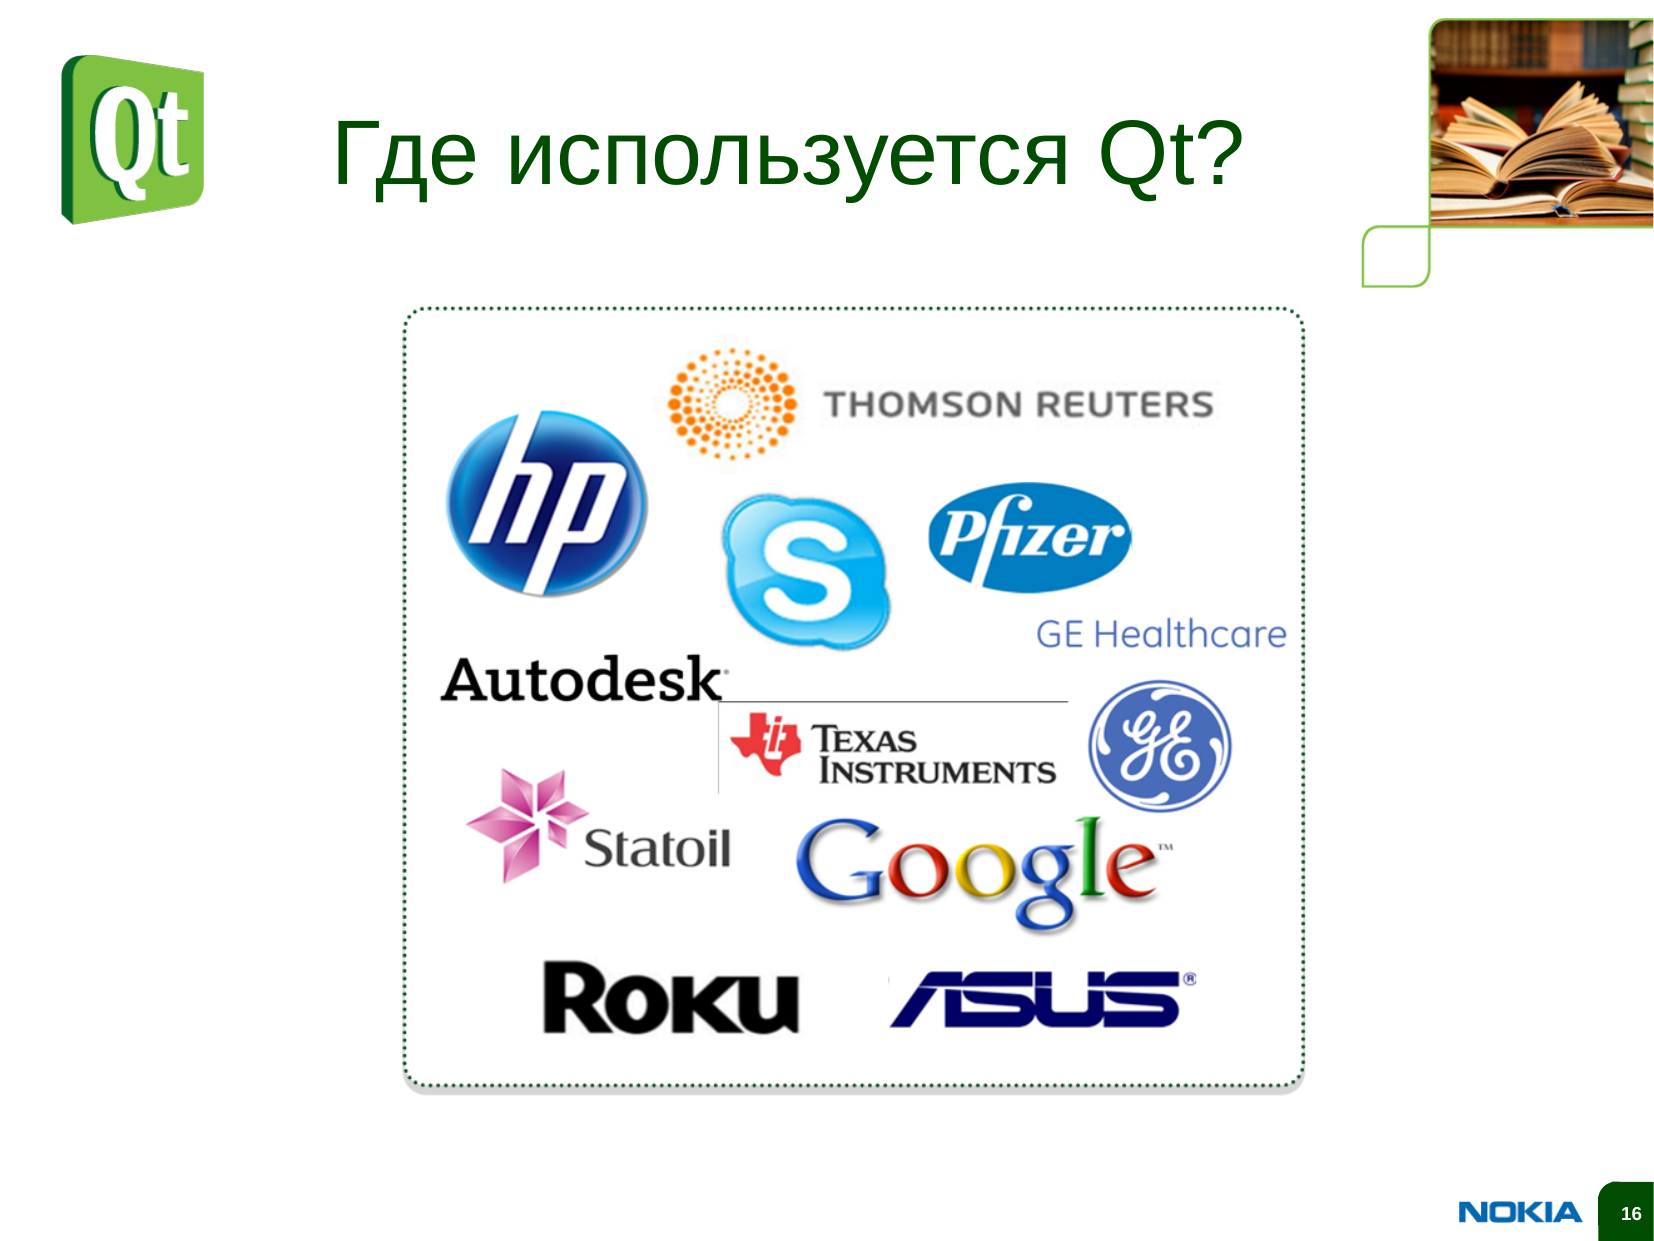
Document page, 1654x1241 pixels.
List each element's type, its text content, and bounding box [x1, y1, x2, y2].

title Где используется Qt? [251, 49, 1327, 257]
picture [1338, 7, 1654, 308]
picture [61, 55, 204, 225]
picture [400, 302, 1309, 1098]
picture [1459, 1201, 1583, 1223]
